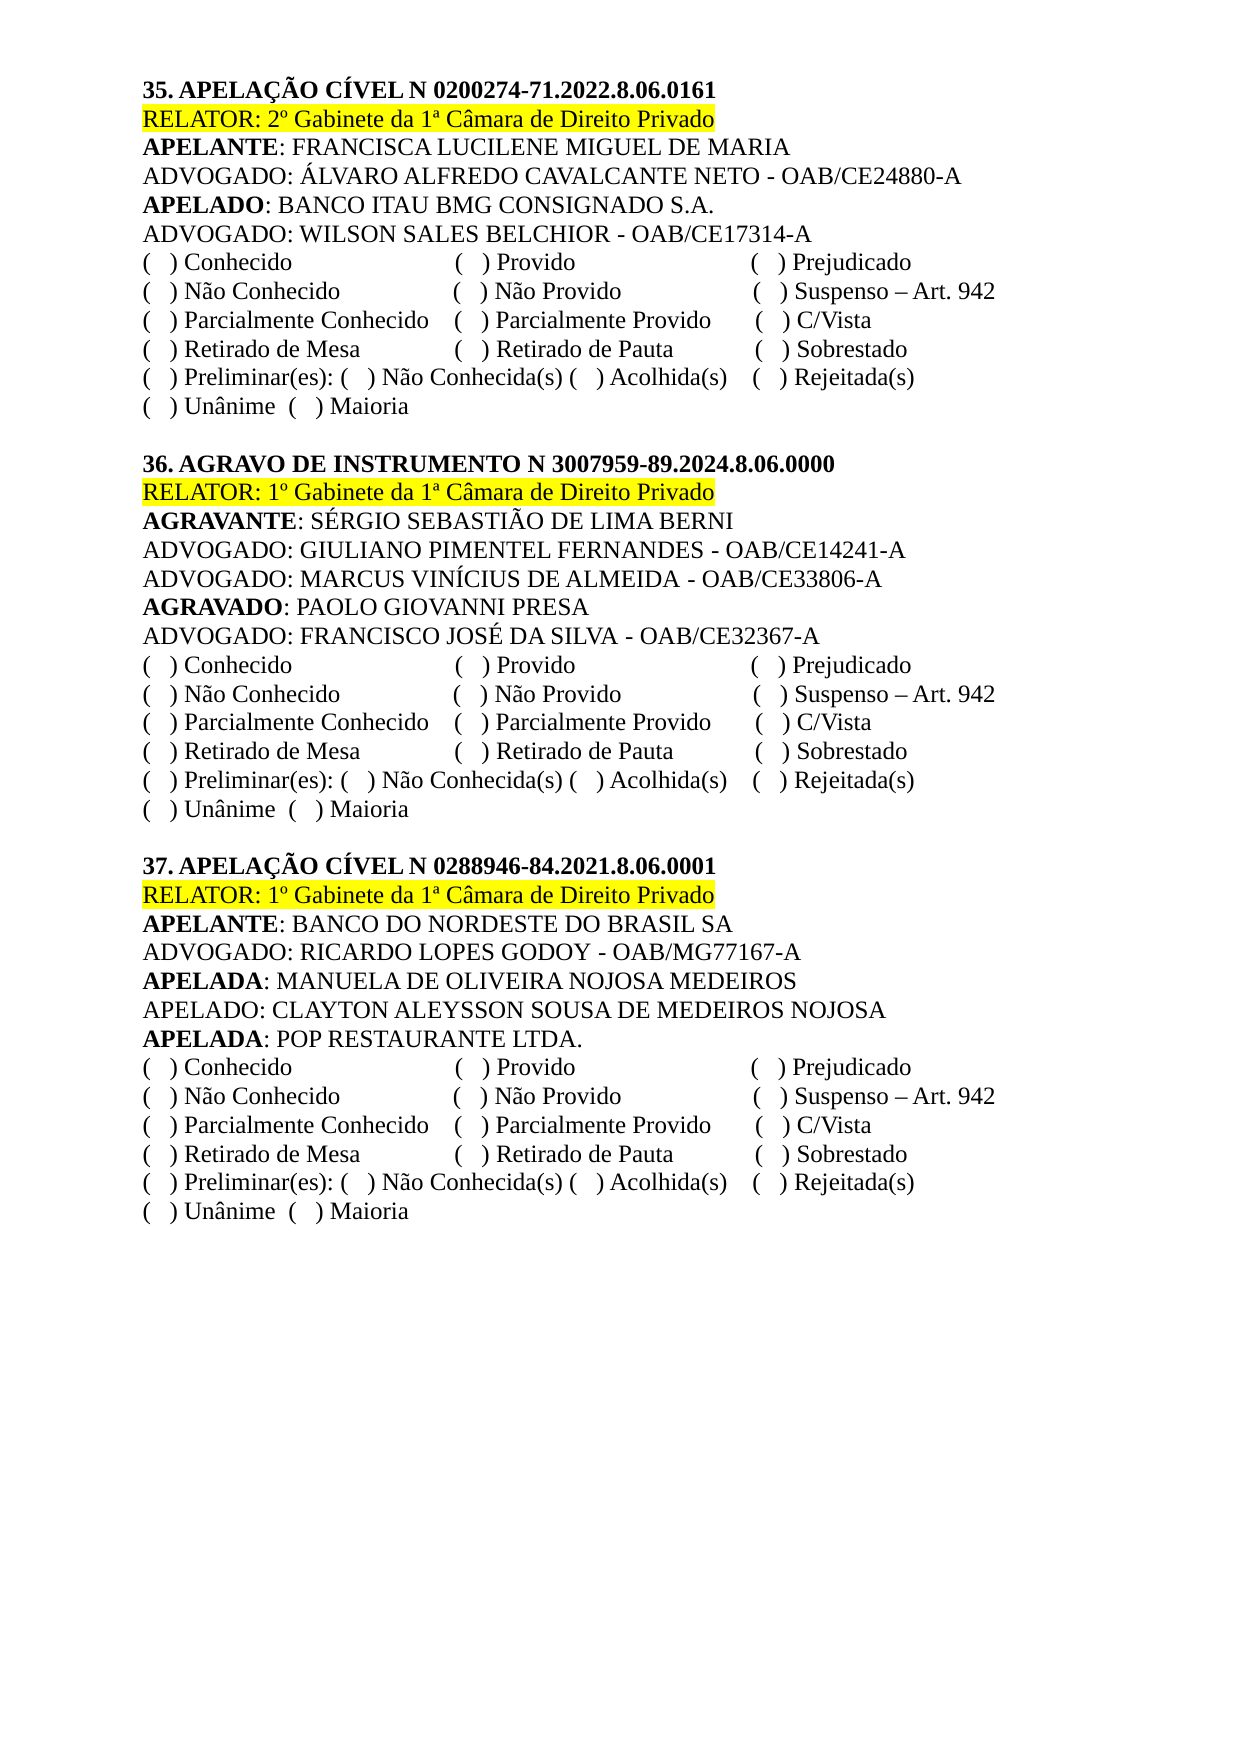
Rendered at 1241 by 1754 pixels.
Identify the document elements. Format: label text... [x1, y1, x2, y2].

text ( ) Não Conhecido ( ) Não Provido ( ) Suspenso – Art. 942 [142, 276, 1141, 305]
text ( ) Parcialmente Conhecido ( ) Parcialmente Provido ( ) C/Vista [142, 1110, 1141, 1139]
text ( ) Unânime ( ) Maioria 37. APELAÇÃO CÍVEL N 0288946-84.2021.8.06.0001 RELATOR: 1º Gabinete da 1ª Câmara de Direito Privado APELANTE: BANCO DO NORDESTE DO BRASIL SA ADVOGADO: RICARDO LOPES GODOY - OAB/MG77167-A APELADA: MANUELA DE OLIVEIRA NOJOSA MEDEIROS APELADO: CLAYTON ALEYSSON SOUSA DE MEDEIROS NOJOSA APELADA: POP RESTAURANTE LTDA. ( ) Conhecido ( ) Provido ( ) Prejudicado [142, 794, 1141, 1081]
text ( ) Retirado de Mesa ( ) Retirado de Pauta ( ) Sobrestado [142, 334, 1141, 362]
text ( ) Preliminar(es): ( ) Não Conhecida(s) ( ) Acolhida(s) ( ) Rejeitada(s) [142, 1167, 1141, 1196]
text ( ) Retirado de Mesa ( ) Retirado de Pauta ( ) Sobrestado [142, 1139, 1141, 1167]
text ( ) Não Conhecido ( ) Não Provido ( ) Suspenso – Art. 942 [142, 679, 1141, 707]
text ( ) Retirado de Mesa ( ) Retirado de Pauta ( ) Sobrestado [142, 736, 1141, 765]
text ( ) Parcialmente Conhecido ( ) Parcialmente Provido ( ) C/Vista [142, 707, 1141, 736]
text ( ) Unânime ( ) Maioria [142, 1196, 1141, 1282]
text ( ) Preliminar(es): ( ) Não Conhecida(s) ( ) Acolhida(s) ( ) Rejeitada(s) [142, 765, 1141, 794]
text ( ) Não Conhecido ( ) Não Provido ( ) Suspenso – Art. 942 [142, 1081, 1141, 1110]
text 35. APELAÇÃO CÍVEL N 0200274-71.2022.8.06.0161 RELATOR: 2º Gabinete da 1ª Câmara de Direito Privado APELANTE: FRANCISCA LUCILENE MIGUEL DE MARIA ADVOGADO: ÁLVARO ALFREDO CAVALCANTE NETO - OAB/CE24880-A APELADO: BANCO ITAU BMG CONSIGNADO S.A. ADVOGADO: WILSON SALES BELCHIOR - OAB/CE17314-A ( ) Conhecido ( ) Provido ( ) Prejudicado [142, 75, 1141, 276]
text ( ) Parcialmente Conhecido ( ) Parcialmente Provido ( ) C/Vista [142, 305, 1141, 334]
text ( ) Preliminar(es): ( ) Não Conhecida(s) ( ) Acolhida(s) ( ) Rejeitada(s) [142, 362, 1141, 391]
text ( ) Unânime ( ) Maioria 36. AGRAVO DE INSTRUMENTO N 3007959-89.2024.8.06.0000 RELATOR: 1º Gabinete da 1ª Câmara de Direito Privado AGRAVANTE: SÉRGIO SEBASTIÃO DE LIMA BERNI ADVOGADO: GIULIANO PIMENTEL FERNANDES - OAB/CE14241-A ADVOGADO: MARCUS VINÍCIUS DE ALMEIDA - OAB/CE33806-A AGRAVADO: PAOLO GIOVANNI PRESA ADVOGADO: FRANCISCO JOSÉ DA SILVA - OAB/CE32367-A ( ) Conhecido ( ) Provido ( ) Prejudicado [142, 391, 1141, 679]
